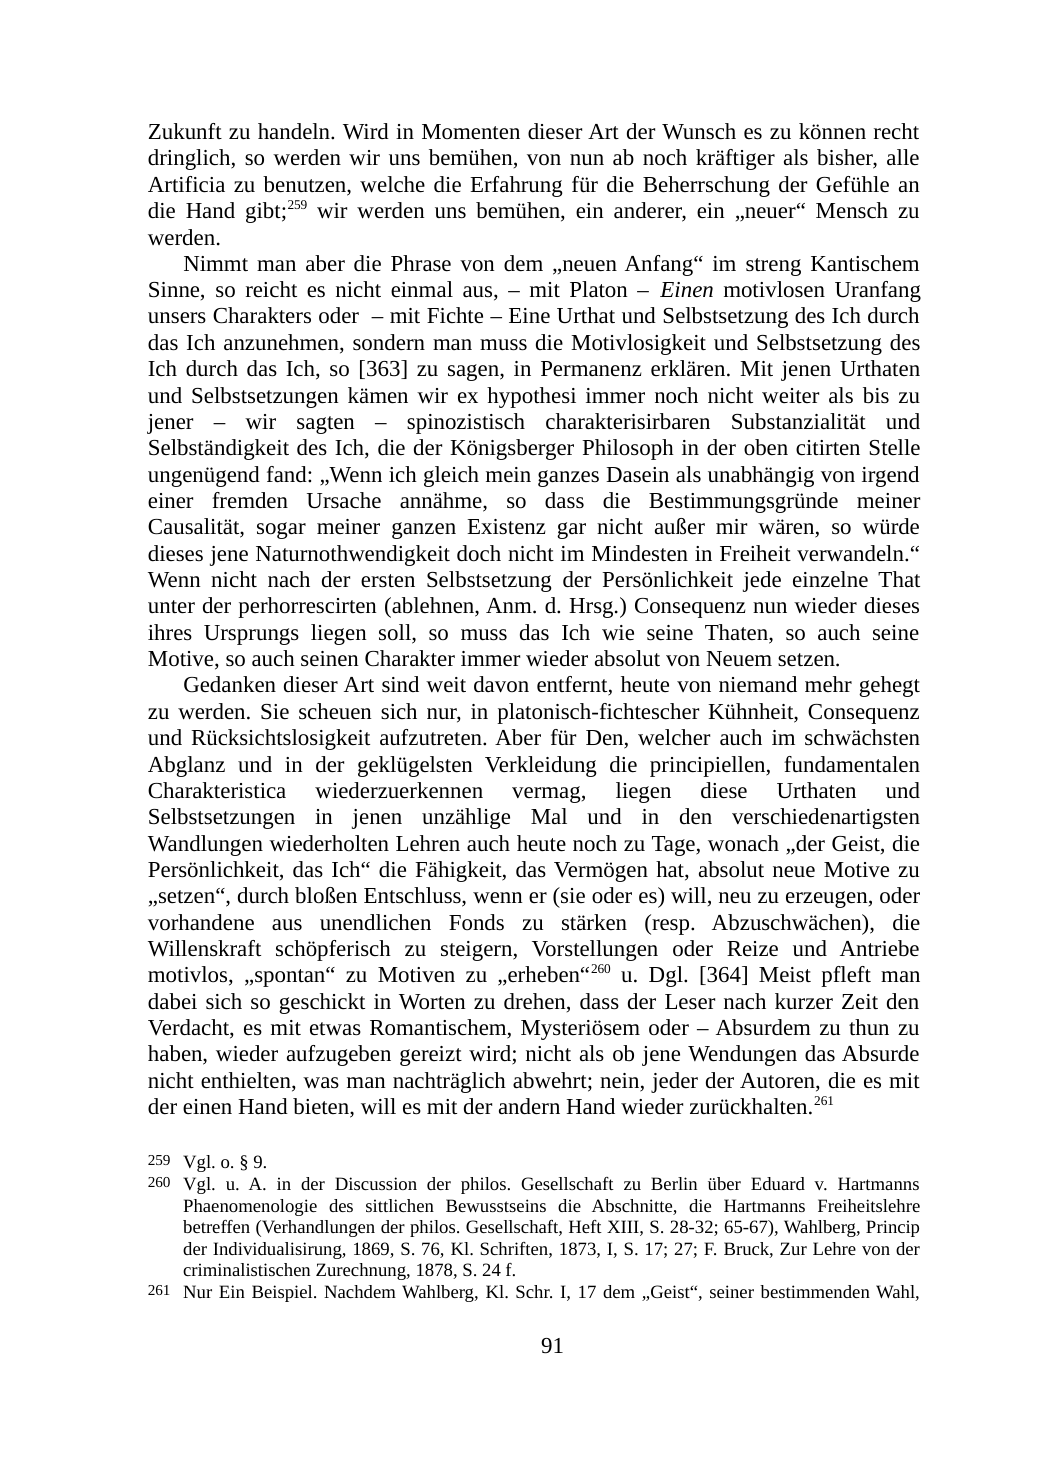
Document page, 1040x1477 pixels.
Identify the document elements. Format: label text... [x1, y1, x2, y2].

text Nur Ein Beispiel. Nachdem Wahlberg, Kl. Schr. I, 17 dem „Geist“, seiner bestimmenden Wahl, [148, 1281, 921, 1302]
text Vgl. o. § 9. [148, 1151, 921, 1173]
text Vgl. u. A. in der Discussion der philos. Gesellschaft zu Berlin über Eduard v. Hartmanns Phaenomenologie des sittlichen Bewusstseins die Abschnitte, die Hartmanns Freiheitslehre betreffen (Verhandlungen der philos. Gesellschaft, Heft XIII, S. 28-32; 65-67), Wahlberg, Princip der Individualisirung, 1869, S. 76, Kl. Schriften, 1873, I, S. 17; 27; F. Bruck, Zur Lehre von der criminalistischen Zurechnung, 1878, S. 24 f. [148, 1173, 921, 1281]
text Zukunft zu handeln. Wird in Momenten dieser Art der Wunsch es zu können recht dringlich, so werden wir uns bemühen, von nun ab noch kräftiger als bisher, alle Artificia zu benutzen, welche die Erfahrung für die Beherrschung der Gefühle an die Hand gibt; wir werden uns bemühen, ein anderer, ein „neuer“ Mensch zu werden. [148, 118, 921, 250]
text Gedanken dieser Art sind weit davon entfernt, heute von niemand mehr gehegt zu werden. Sie scheuen sich nur, in platonisch-fichtescher Kühnheit, Consequenz und Rücksichtslosigkeit aufzutreten. Aber für Den, welcher auch im schwächsten Abglanz und in der geklügelsten Verkleidung die principiellen, fundamentalen Charakteristica wiederzuerkennen vermag, liegen diese Urthaten und Selbstsetzungen in jenen unzählige Mal und in den verschiedenartigsten Wandlungen wiederholten Lehren auch heute noch zu Tage, wonach „der Geist, die Persönlichkeit, das Ich“ die Fähigkeit, das Vermögen hat, absolut neue Motive zu „setzen“, durch bloßen Entschluss, wenn er (sie oder es) will, neu zu erzeugen, oder vorhandene aus unendlichen Fonds zu stärken (resp. Abzuschwächen), die Willenskraft schöpferisch zu steigern, Vorstellungen oder Reize und Antriebe motivlos, „spontan“ zu Motiven zu „erheben“ u. Dgl. [364] Meist pfleft man dabei sich so geschickt in Worten zu drehen, dass der Leser nach kurzer Zeit den Verdacht, es mit etwas Romantischem, Mysteriösem oder – Absurdem zu thun zu haben, wieder aufzugeben gereizt wird; nicht als ob jene Wendungen das Absurde nicht enthielten, was man nachträglich abwehrt; nein, jeder der Autoren, die es mit der einen Hand bieten, will es mit der andern Hand wieder zurückhalten. [148, 672, 921, 1119]
text Nimmt man aber die Phrase von dem „neuen Anfang“ im streng Kantischem Sinne, so reicht es nicht einmal aus, – mit Platon – Einen motivlosen Uranfang unsers Charakters oder – mit Fichte – Eine Urthat und Selbstsetzung des Ich durch das Ich anzunehmen, sondern man muss die Motivlosigkeit und Selbstsetzung des Ich durch das Ich, so [363] zu sagen, in Permanenz erklären. Mit jenen Urthaten und Selbstsetzungen kämen wir ex hypothesi immer noch nicht weiter als bis zu jener – wir sagten – spinozistisch charakterisirbaren Substanzialität und Selbständigkeit des Ich, die der Königsberger Philosoph in der oben citirten Stelle ungenügend fand: „Wenn ich gleich mein ganzes Dasein als unabhängig von irgend einer fremden Ursache annähme, so dass die Bestimmungsgründe meiner Causalität, sogar meiner ganzen Existenz gar nicht außer mir wären, so würde dieses jene Naturnothwendigkeit doch nicht im Mindesten in Freiheit verwandeln.“ Wenn nicht nach der ersten Selbstsetzung der Persönlichkeit jede einzelne That unter der perhorrescirten (ablehnen, Anm. d. Hrsg.) Consequenz nun wieder dieses ihres Ursprungs liegen soll, so muss das Ich wie seine Thaten, so auch seine Motive, so auch seinen Charakter immer wieder absolut von Neuem setzen. [148, 250, 921, 672]
